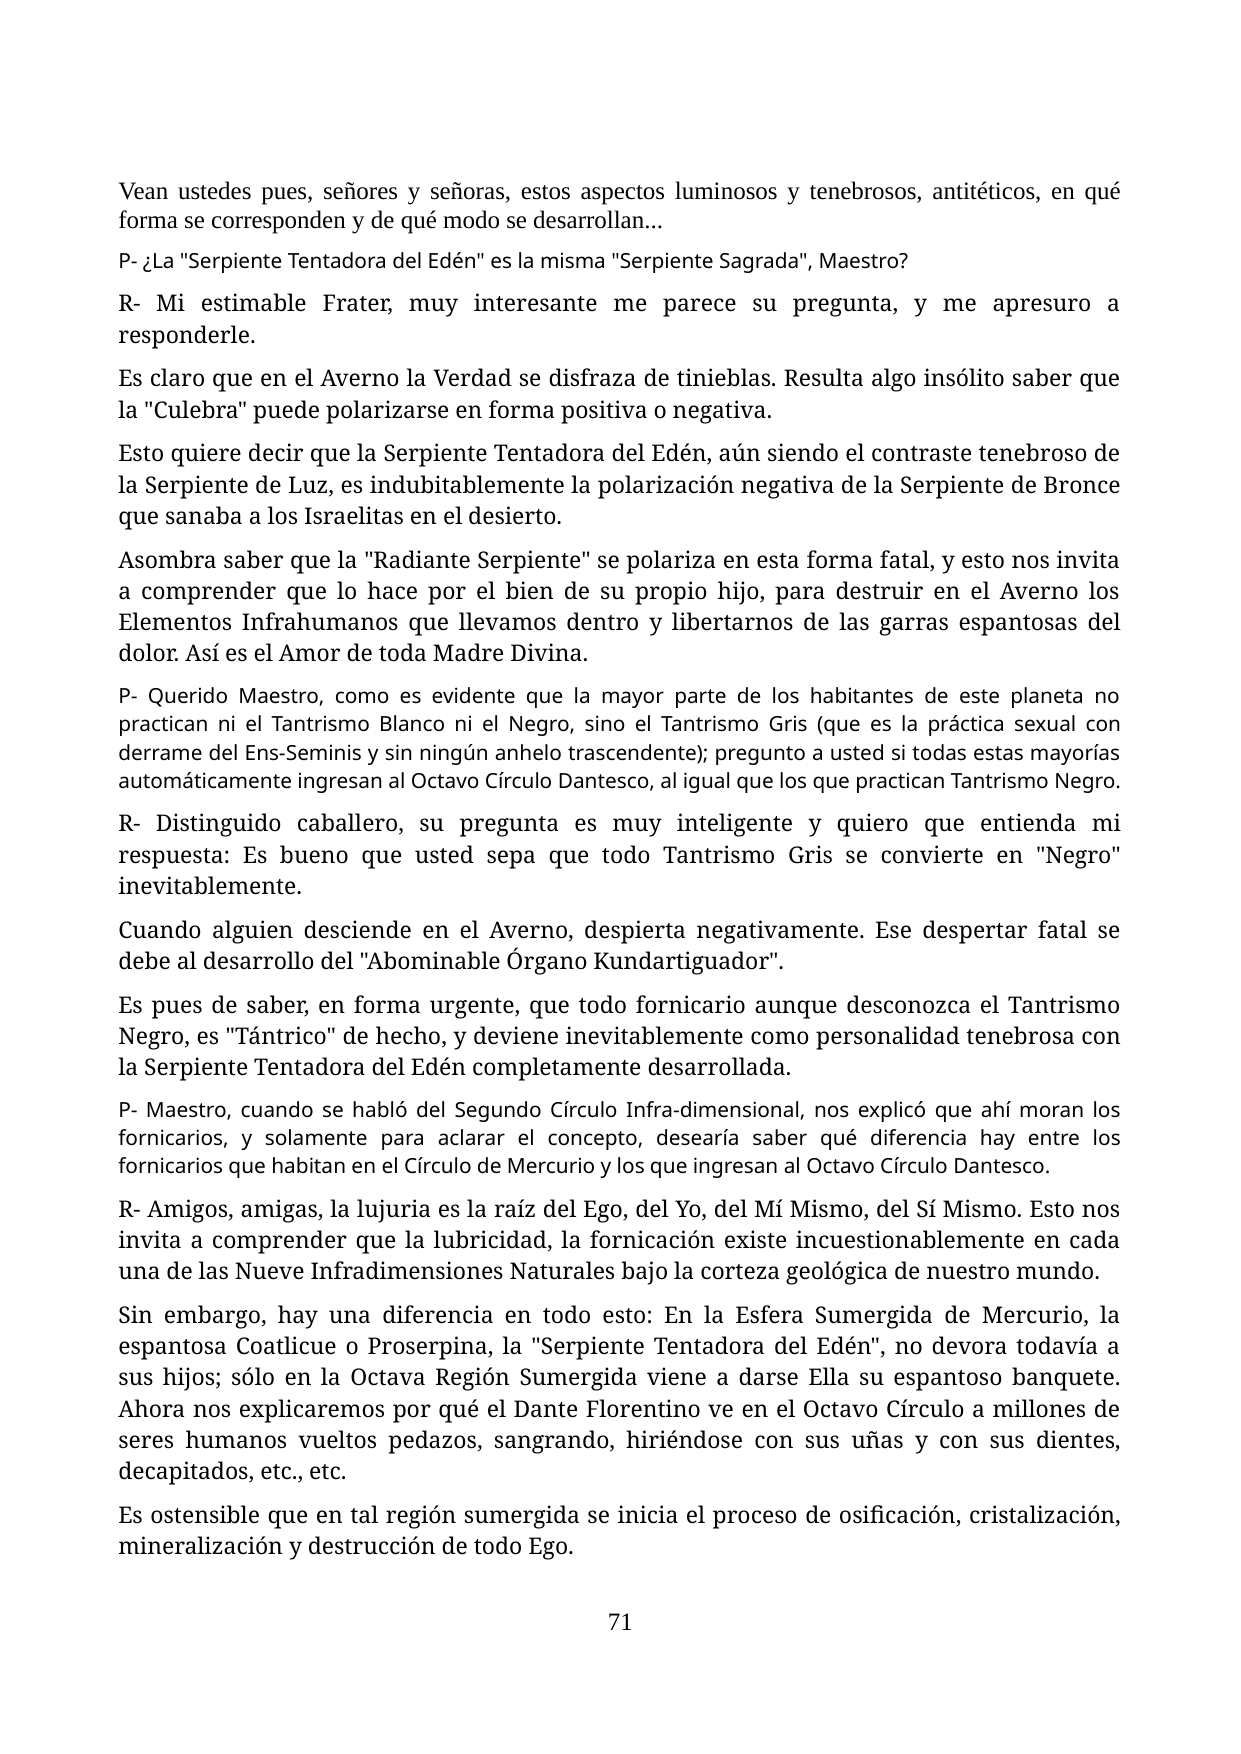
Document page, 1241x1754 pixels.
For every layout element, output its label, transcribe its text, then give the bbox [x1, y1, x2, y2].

text R- Distinguido caballero, su pregunta es muy inteligente y quiero que entienda mi respuesta: Es bueno que usted sepa que todo Tantrismo Gris se convierte en "Negro" inevitablemente. [118, 807, 1122, 901]
text Es ostensible que en tal región sumergida se inicia el proceso de osificación, cristalización, mineralización y destrucción de todo Ego. [118, 1499, 1122, 1561]
text Asombra saber que la "Radiante Serpiente" se polariza en esta forma fatal, y esto nos invita a comprender que lo hace por el bien de su propio hijo, para destruir en el Averno los Elementos Infrahumanos que llevamos dentro y libertarnos de las garras espantosas del dolor. Así es el Amor de toda Madre Divina. [118, 543, 1122, 668]
text P- ¿La "Serpiente Tentadora del Edén" es la misma "Serpiente Sagrada", Maestro? [118, 246, 1122, 275]
text Es pues de saber, en forma urgente, que todo fornicario aunque desconozca el Tantrismo Negro, es "Tántrico" de hecho, y deviene inevitablemente como personalidad tenebrosa con la Serpiente Tentadora del Edén completamente desarrollada. [118, 988, 1122, 1082]
text Vean ustedes pues, señores y señoras, estos aspectos luminosos y tenebrosos, antitéticos, en qué forma se corresponden y de qué modo se desarrollan... [118, 176, 1122, 234]
text Sin embargo, hay una diferencia en todo esto: En la Esfera Sumergida de Mercurio, la espantosa Coatlicue o Proserpina, la "Serpiente Tentadora del Edén", no devora todavía a sus hijos; sólo en la Octava Región Sumergida viene a darse Ella su espantoso banquete. Ahora nos explicaremos por qué el Dante Florentino ve en el Octavo Círculo a millones de seres humanos vueltos pedazos, sangrando, hiriéndose con sus uñas y con sus dientes, decapitados, etc., etc. [118, 1299, 1122, 1486]
text P- Maestro, cuando se habló del Segundo Círculo Infra-dimensional, nos explicó que ahí moran los fornicarios, y solamente para aclarar el concepto, desearía saber qué diferencia hay entre los fornicarios que habitan en el Círculo de Mercurio y los que ingresan al Octavo Círculo Dantesco. [118, 1095, 1122, 1180]
text R- Amigos, amigas, la lujuria es la raíz del Ego, del Yo, del Mí Mismo, del Sí Mismo. Esto nos invita a comprender que la lubricidad, la fornicación existe incuestionablemente en cada una de las Nueve Infradimensiones Naturales bajo la corteza geológica de nuestro mundo. [118, 1193, 1122, 1286]
text Esto quiere decir que la Serpiente Tentadora del Edén, aún siendo el contraste tenebroso de la Serpiente de Luz, es indubitablemente la polarización negativa de la Serpiente de Bronce que sanaba a los Israelitas en el desierto. [118, 437, 1122, 531]
text P- Querido Maestro, como es evidente que la mayor parte de los habitantes de este planeta no practican ni el Tantrismo Blanco ni el Negro, sino el Tantrismo Gris (que es la práctica sexual con derrame del Ens-Seminis y sin ningún anhelo trascendente); pregunto a usted si todas estas mayorías automáticamente ingresan al Octavo Círculo Dantesco, al igual que los que practican Tantrismo Negro. [118, 681, 1122, 795]
text R- Mi estimable Frater, muy interesante me parece su pregunta, y me apresuro a responderle. [118, 287, 1122, 350]
text Es claro que en el Averno la Verdad se disfraza de tinieblas. Resulta algo insólito saber que la "Culebra" puede polarizarse en forma positiva o negativa. [118, 362, 1122, 425]
text Cuando alguien desciende en el Averno, despierta negativamente. Ese despertar fatal se debe al desarrollo del "Abominable Órgano Kundartiguador". [118, 913, 1122, 976]
